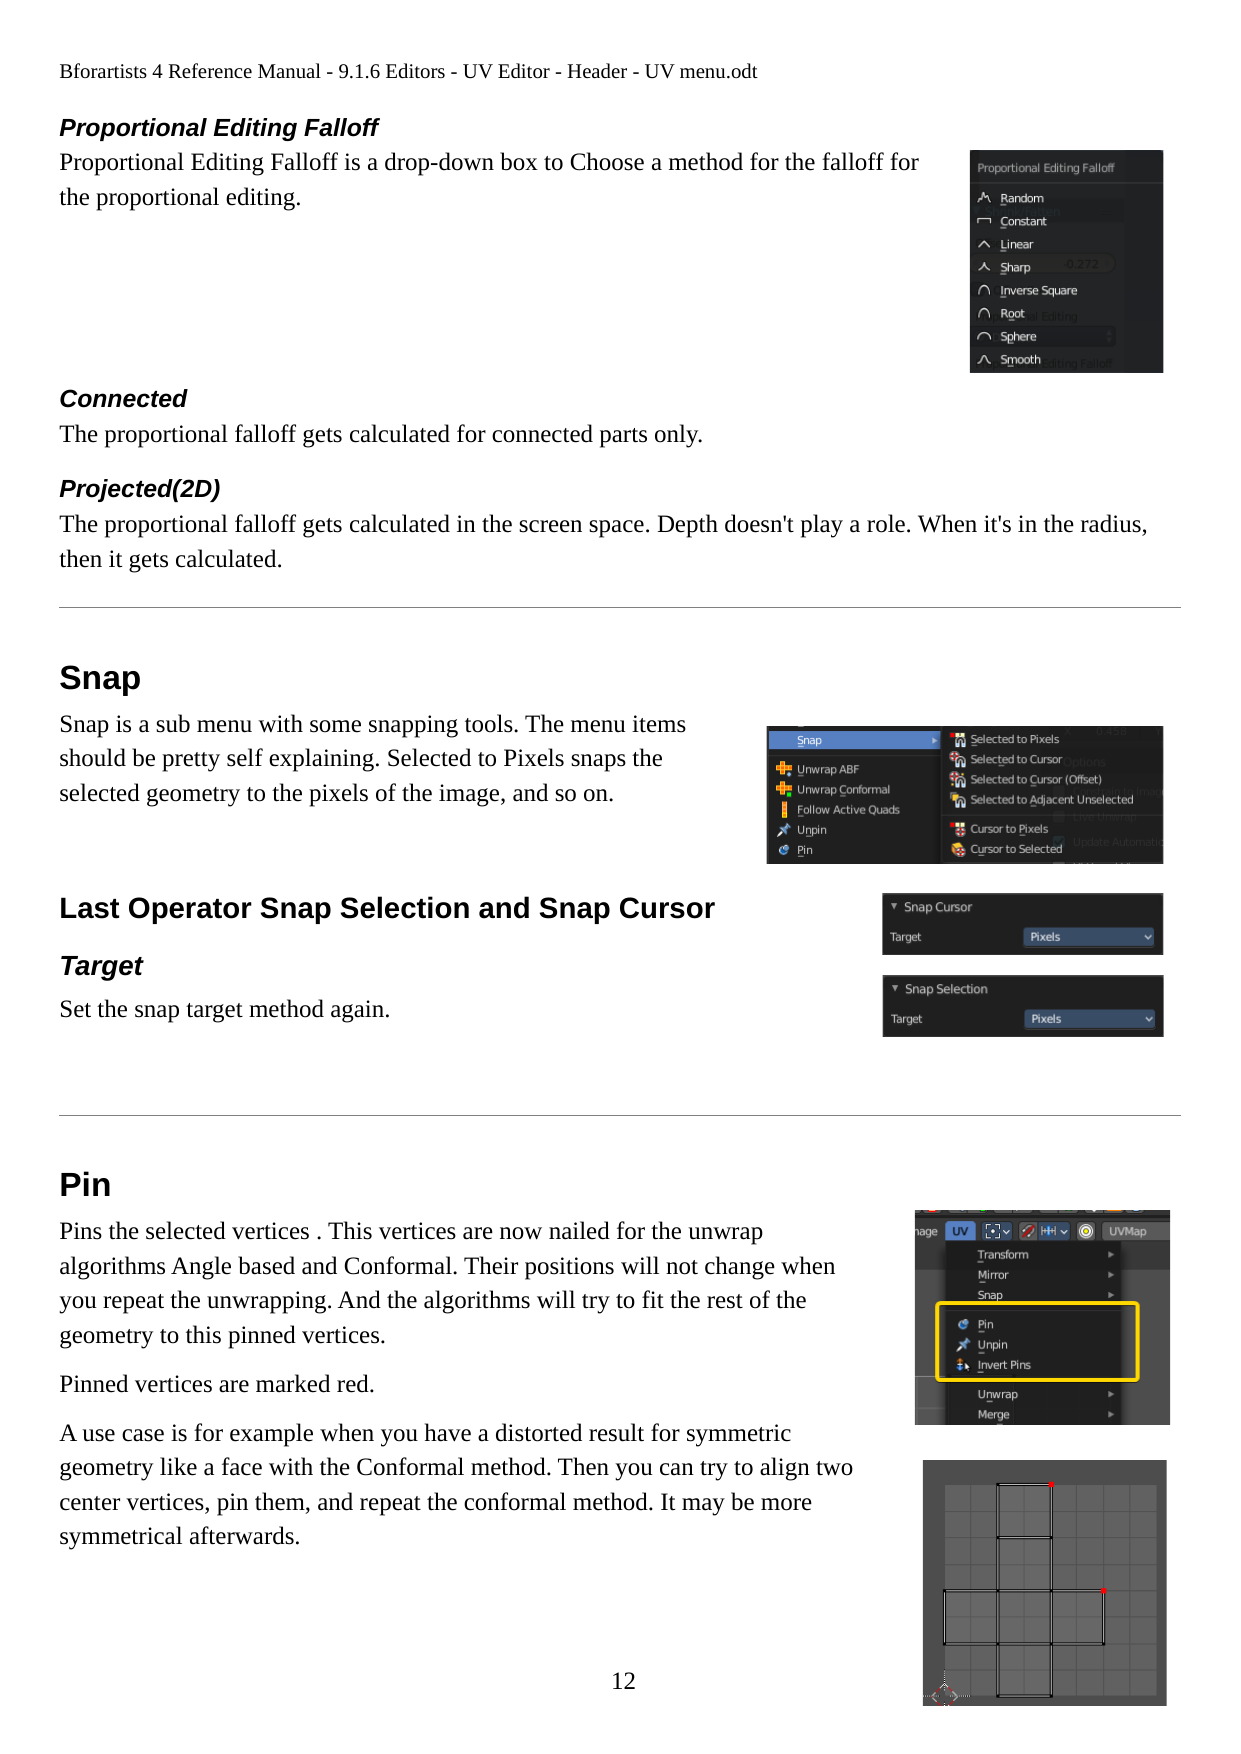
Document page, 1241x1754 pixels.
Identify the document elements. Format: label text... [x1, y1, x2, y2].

subtitle Target [59, 949, 1181, 981]
text Set the snap target method again. [59, 994, 882, 1022]
text Snap is a sub menu with some snapping tools. The menu items should be pretty self explaining. Selected to Pixels snaps the selected geometry to the pixels of the image, and so on. [59, 709, 1181, 807]
text Pins the selected vertices . This vertices are now nailed for the unwrap algorithms Angle based and Conformal. Their positions will not change when you repeat the unwrapping. And the algorithms will try to fit the rest of the geometry to this pinned vertices. [59, 1216, 914, 1349]
subtitle Pin [59, 1165, 1181, 1204]
subtitle Snap [59, 658, 1181, 696]
picture [882, 893, 1164, 955]
picture [969, 150, 1164, 373]
picture [882, 975, 1164, 1037]
subtitle Projected(2D) [59, 474, 1181, 503]
picture [922, 1460, 1167, 1706]
text Proportional Editing Falloff is a drop-down box to Choose a method for the falloff for the proportional editing. [59, 147, 1181, 211]
text The proportional falloff gets calculated in the screen space. Depth doesn't play a role. When it's in the radius, then it gets calculated. [59, 509, 1181, 572]
picture [914, 1210, 1171, 1425]
subtitle Proportional Editing Falloff [59, 113, 1181, 141]
subtitle Last Operator Snap Selection and Snap Cursor [59, 891, 1181, 924]
text Pinned vertices are marked red. [59, 1369, 914, 1398]
picture [766, 726, 1164, 864]
text The proportional falloff gets calculated for connected parts only. [59, 419, 1181, 448]
subtitle Connected [59, 384, 1181, 413]
text A use case is for example when you have a distorted result for symmetric geometry like a face with the Conformal method. Then you can try to align two center vertices, pin them, and repeat the conformal method. It may be more symmetrical afterwards. [59, 1418, 1181, 1550]
